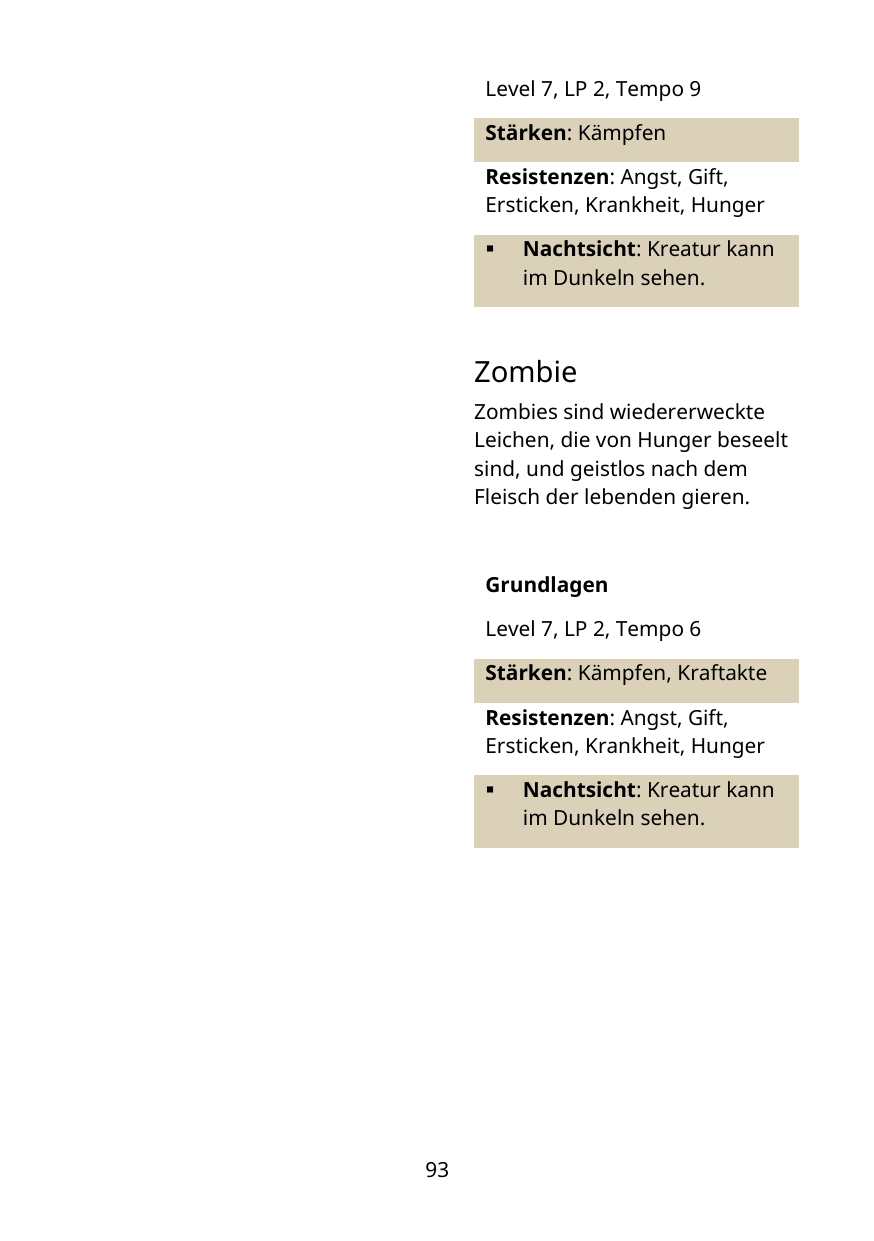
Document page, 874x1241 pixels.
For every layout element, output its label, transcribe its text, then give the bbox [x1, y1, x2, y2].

subtitle Zombie [474, 351, 799, 391]
table_cell Nachtsicht: Kreatur kann im Dunkeln sehen. [474, 235, 799, 307]
table_cell Resistenzen: Angst, Gift, Ersticken, Krankheit, Hunger [474, 703, 799, 775]
table_cell Nachtsicht: Kreatur kann im Dunkeln sehen. [474, 775, 799, 848]
text Zombies sind wiedererweckte Leichen, die von Hunger beseelt sind, und geistlos nach dem Fleisch der lebenden gieren. [474, 397, 799, 511]
table_header Grundlagen Level 7, LP 2, Tempo 6 [474, 570, 799, 658]
table_cell Stärken: Kämpfen [474, 118, 799, 162]
table_cell Stärken: Kämpfen, Kraftakte [474, 659, 799, 703]
table_header Level 7, LP 2, Tempo 9 [474, 74, 799, 118]
table_cell Resistenzen: Angst, Gift, Ersticken, Krankheit, Hunger [474, 162, 799, 234]
